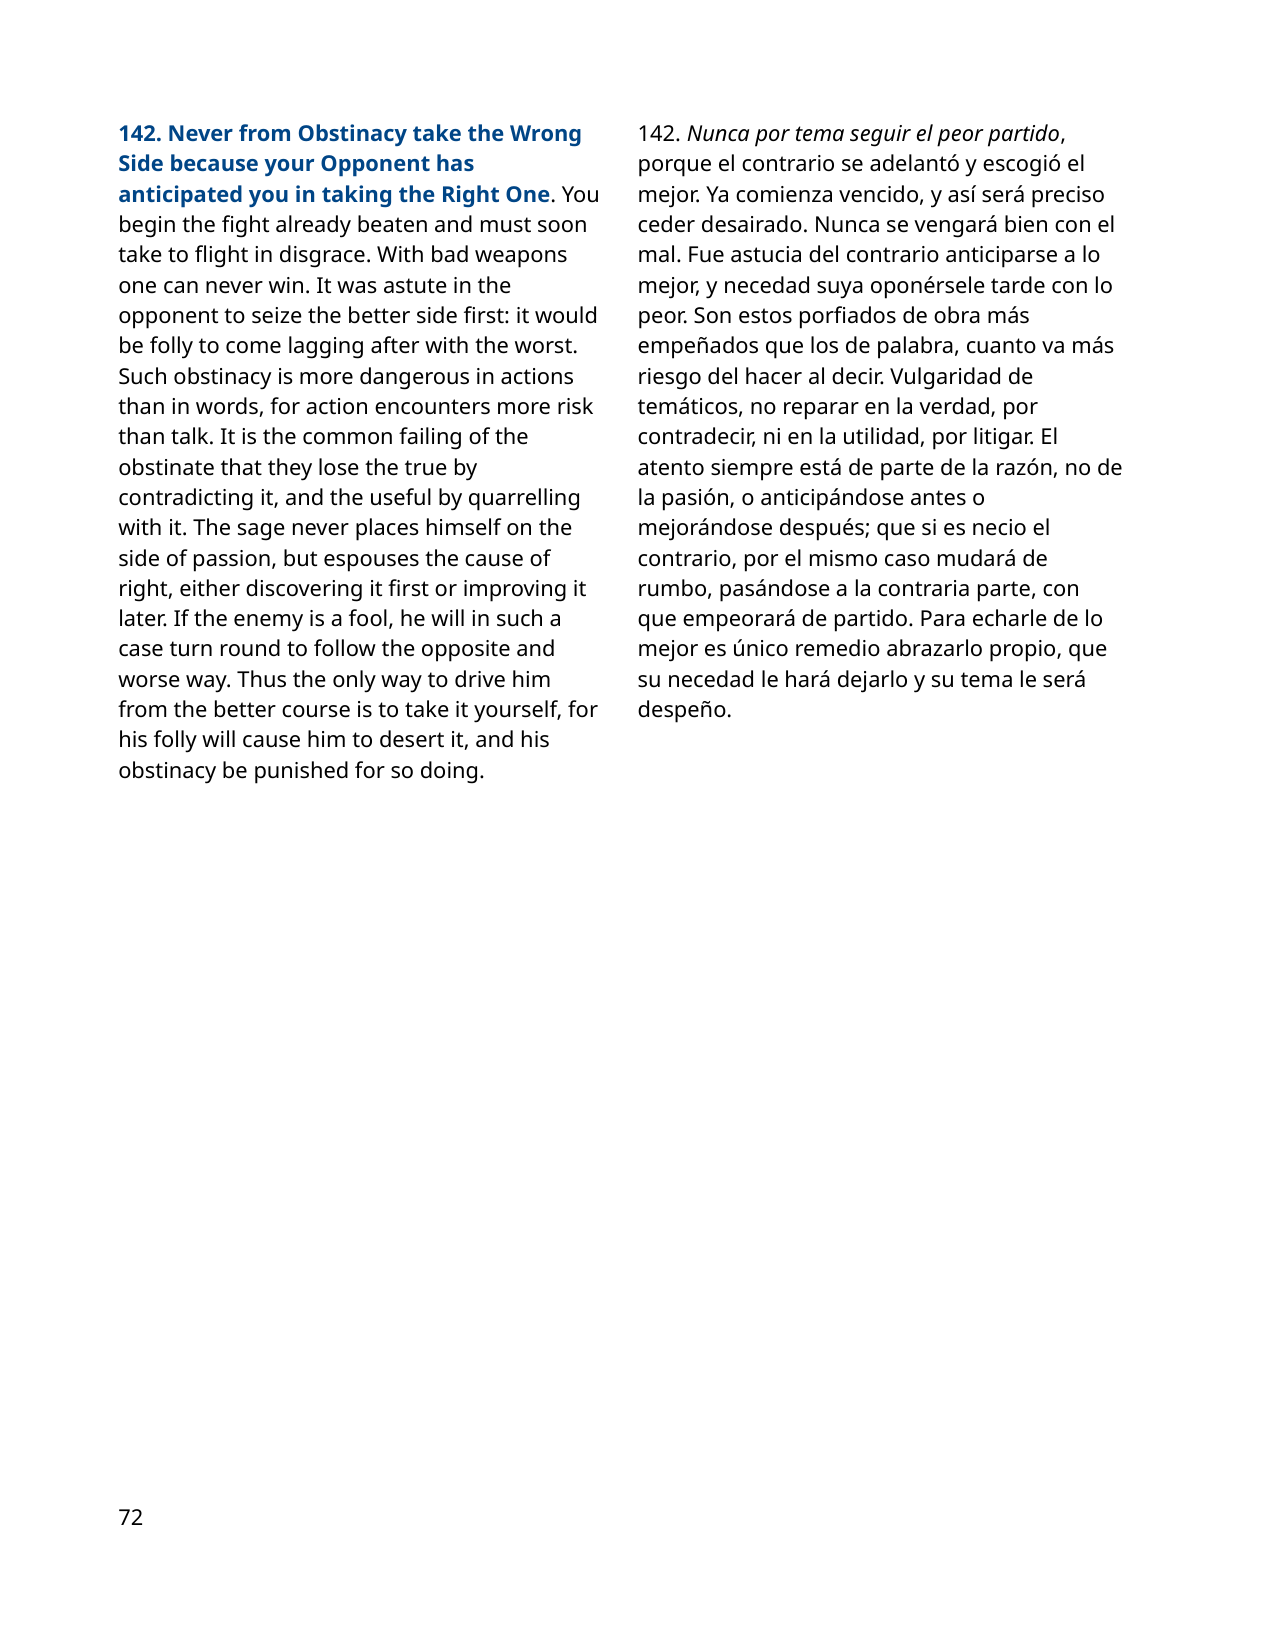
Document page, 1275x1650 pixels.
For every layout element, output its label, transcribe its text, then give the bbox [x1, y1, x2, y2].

table_cell 142. Nunca por tema seguir el peor partido, porque el contrario se adelantó y escogió el mejor. Ya comienza vencido, y así será preciso ceder desairado. Nunca se vengará bien con el mal. Fue astucia del contrario anticiparse a lo mejor, y necedad suya oponérsele tarde con lo peor. Son estos porfiados de obra más empeñados que los de palabra, cuanto va más riesgo del hacer al decir. Vulgaridad de temáticos, no reparar en la verdad, por contradecir, ni en la utilidad, por litigar. El atento siempre está de parte de la razón, no de la pasión, o anticipándose antes o mejorándose después; que si es necio el contrario, por el mismo caso mudará de rumbo, pasándose a la contraria parte, con que empeorará de partido. Para echarle de lo mejor es único remedio abrazarlo propio, que su necedad le hará dejarlo y su tema le será despeño. [638, 118, 1157, 846]
table_cell 142. Never from Obstinacy take the Wrong Side because your Opponent has anticipated you in taking the Right One. You begin the fight already beaten and must soon take to flight in disgrace. With bad weapons one can never win. It was astute in the opponent to seize the better side first: it would be folly to come lagging after with the worst. Such obstinacy is more dangerous in actions than in words, for action encounters more risk than talk. It is the common failing of the obstinate that they lose the true by contradicting it, and the useful by quarrelling with it. The sage never places himself on the side of passion, but espouses the cause of right, either discovering it first or improving it later. If the enemy is a fool, he will in such a case turn round to follow the opposite and worse way. Thus the only way to drive him from the better course is to take it yourself, for his folly will cause him to desert it, and his obstinacy be punished for so doing. [118, 118, 637, 846]
